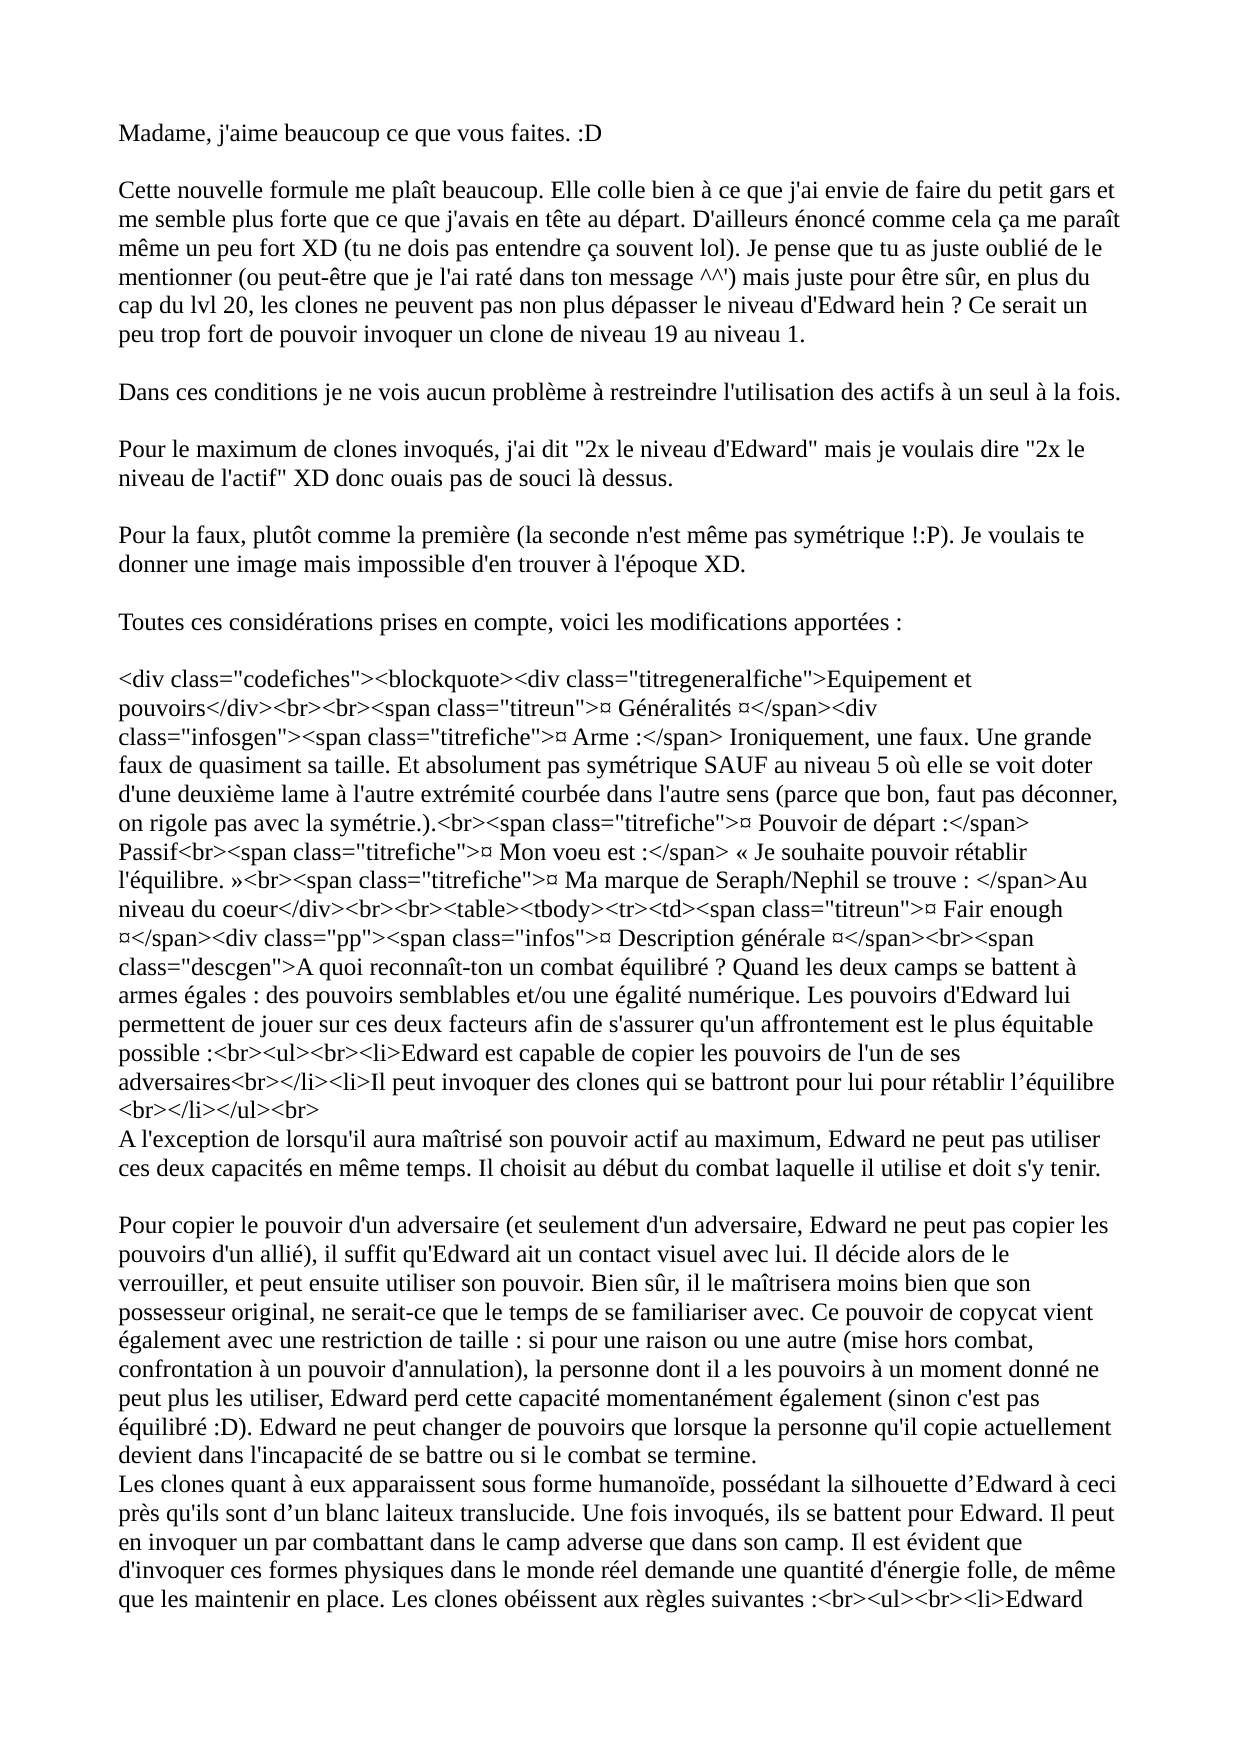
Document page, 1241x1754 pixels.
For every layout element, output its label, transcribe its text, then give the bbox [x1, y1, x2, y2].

text Toutes ces considérations prises en compte, voici les modifications apportées : [118, 607, 1122, 636]
text Pour le maximum de clones invoqués, j'ai dit "2x le niveau d'Edward" mais je voulais dire "2x le niveau de l'actif" XD donc ouais pas de souci là dessus. [118, 434, 1122, 492]
text Pour copier le pouvoir d'un adversaire (et seulement d'un adversaire, Edward ne peut pas copier les pouvoirs d'un allié), il suffit qu'Edward ait un contact visuel avec lui. Il décide alors de le verrouiller, et peut ensuite utiliser son pouvoir. Bien sûr, il le maîtrisera moins bien que son possesseur original, ne serait-ce que le temps de se familiariser avec. Ce pouvoir de copycat vient également avec une restriction de taille : si pour une raison ou une autre (mise hors combat, confrontation à un pouvoir d'annulation), la personne dont il a les pouvoirs à un moment donné ne peut plus les utiliser, Edward perd cette capacité momentanément également (sinon c'est pas équilibré :D). Edward ne peut changer de pouvoirs que lorsque la personne qu'il copie actuellement devient dans l'incapacité de se battre ou si le combat se termine. [118, 1211, 1122, 1469]
text <div class="codefiches"><blockquote><div class="titregeneralfiche">Equipement et pouvoirs</div><br><br><span class="titreun">¤ Généralités ¤</span><div class="infosgen"><span class="titrefiche">¤ Arme :</span> Ironiquement, une faux. Une grande faux de quasiment sa taille. Et absolument pas symétrique SAUF au niveau 5 où elle se voit doter d'une deuxième lame à l'autre extrémité courbée dans l'autre sens (parce que bon, faut pas déconner, on rigole pas avec la symétrie.).<br><span class="titrefiche">¤ Pouvoir de départ :</span> Passif<br><span class="titrefiche">¤ Mon voeu est :</span> « Je souhaite pouvoir rétablir l'équilibre. »<br><span class="titrefiche">¤ Ma marque de Seraph/Nephil se trouve : </span>Au niveau du coeur</div><br><br><table><tbody><tr><td><span class="titreun">¤ Fair enough ¤</span><div class="pp"><span class="infos">¤ Description générale ¤</span><br><span class="descgen">A quoi reconnaît-ton un combat équilibré ? Quand les deux camps se battent à armes égales : des pouvoirs semblables et/ou une égalité numérique. Les pouvoirs d'Edward lui permettent de jouer sur ces deux facteurs afin de s'assurer qu'un affrontement est le plus équitable possible :<br><ul><br><li>Edward est capable de copier les pouvoirs de l'un de ses adversaires<br></li><li>Il peut invoquer des clones qui se battront pour lui pour rétablir l’équilibre <br></li></ul><br> [118, 664, 1122, 1124]
text Les clones quant à eux apparaissent sous forme humanoïde, possédant la silhouette d’Edward à ceci près qu'ils sont d’un blanc laiteux translucide. Une fois invoqués, ils se battent pour Edward. Il peut en invoquer un par combattant dans le camp adverse que dans son camp. Il est évident que d'invoquer ces formes physiques dans le monde réel demande une quantité d'énergie folle, de même que les maintenir en place. Les clones obéissent aux règles suivantes :<br><ul><br><li>Edward [118, 1469, 1122, 1613]
text A l'exception de lorsqu'il aura maîtrisé son pouvoir actif au maximum, Edward ne peut pas utiliser ces deux capacités en même temps. Il choisit au début du combat laquelle il utilise et doit s'y tenir. [118, 1124, 1122, 1182]
text Pour la faux, plutôt comme la première (la seconde n'est même pas symétrique !:P). Je voulais te donner une image mais impossible d'en trouver à l'époque XD. [118, 521, 1122, 578]
text Cette nouvelle formule me plaît beaucoup. Elle colle bien à ce que j'ai envie de faire du petit gars et me semble plus forte que ce que j'avais en tête au départ. D'ailleurs énoncé comme cela ça me paraît même un peu fort XD (tu ne dois pas entendre ça souvent lol). Je pense que tu as juste oublié de le mentionner (ou peut-être que je l'ai raté dans ton message ^^') mais juste pour être sûr, en plus du cap du lvl 20, les clones ne peuvent pas non plus dépasser le niveau d'Edward hein ? Ce serait un peu trop fort de pouvoir invoquer un clone de niveau 19 au niveau 1. [118, 176, 1122, 348]
text Dans ces conditions je ne vois aucun problème à restreindre l'utilisation des actifs à un seul à la fois. [118, 377, 1122, 406]
text Madame, j'aime beaucoup ce que vous faites. :D [118, 118, 1122, 147]
